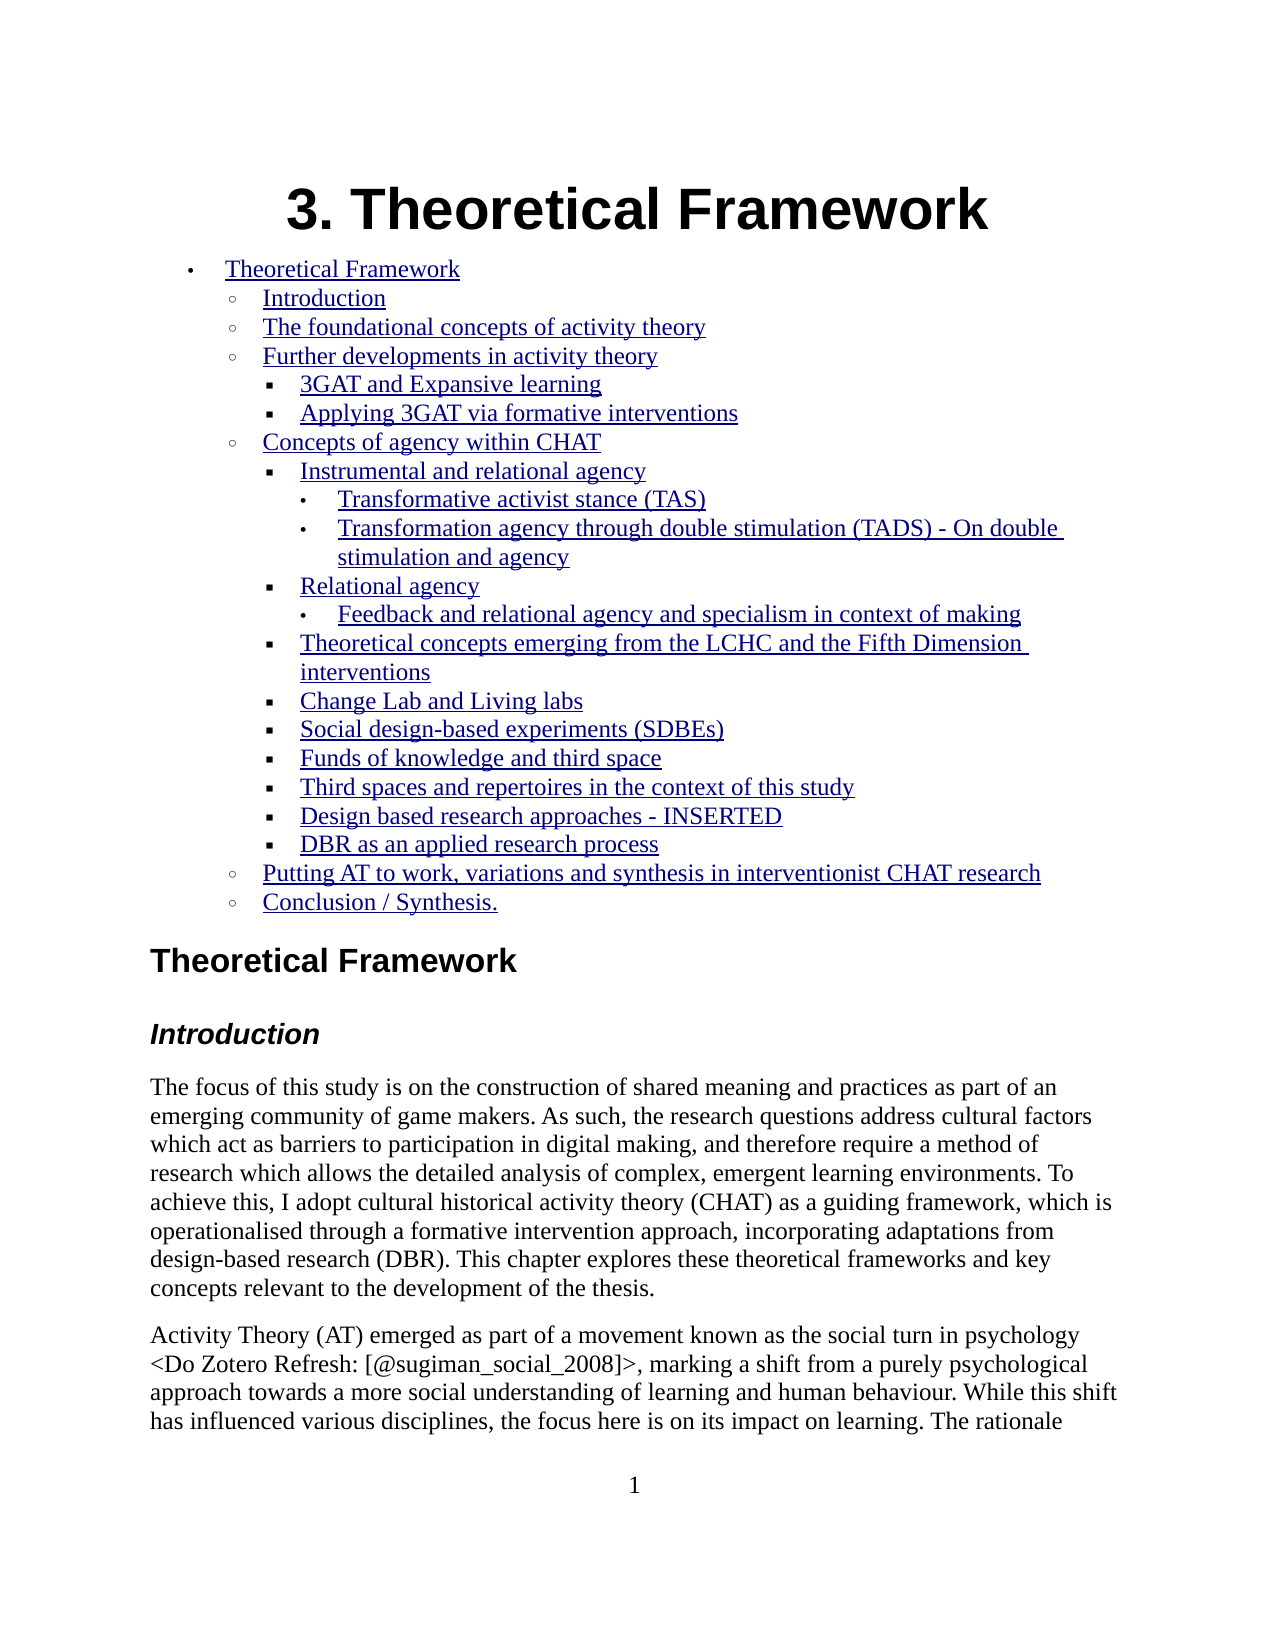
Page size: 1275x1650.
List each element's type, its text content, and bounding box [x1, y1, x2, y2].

list The foundational concepts of activity theory [225, 312, 1125, 341]
list Further developments in activity theory [225, 341, 1125, 369]
list Feedback and relational agency and specialism in context of making [300, 599, 1125, 628]
list Applying 3GAT via formative interventions [262, 398, 1125, 427]
list Transformation agency through double stimulation (TADS) - On double stimulation and agency [300, 513, 1125, 571]
text The focus of this study is on the construction of shared meaning and practices as part of an emerging community of game makers. As such, the research questions address cultural factors which act as barriers to participation in digital making, and therefore require a method of research which allows the detailed analysis of complex, emergent learning environments. To achieve this, I adopt cultural historical activity theory (CHAT) as a guiding framework, which is operationalised through a formative intervention approach, incorporating adaptations from design-based research (DBR). This chapter explores these theoretical frameworks and key concepts relevant to the development of the thesis. [150, 1072, 1125, 1302]
list Concepts of agency within CHAT [225, 427, 1125, 456]
list Putting AT to work, variations and synthesis in interventionist CHAT research [225, 858, 1125, 887]
subtitle Introduction [150, 1017, 1125, 1051]
title 3. Theoretical Framework [150, 175, 1125, 242]
list Theoretical Framework [187, 254, 1125, 283]
list Transformative activist stance (TAS) [300, 484, 1125, 513]
list Third spaces and repertoires in the context of this study [262, 772, 1125, 801]
list Relational agency [262, 571, 1125, 599]
list Design based research approaches - INSERTED [262, 801, 1125, 829]
list Social design-based experiments (SDBEs) [262, 714, 1125, 743]
list 3GAT and Expansive learning [262, 369, 1125, 398]
list Instrumental and relational agency [262, 456, 1125, 484]
list Conclusion / Synthesis. [225, 887, 1125, 916]
subtitle Theoretical Framework [150, 941, 1125, 979]
list Introduction [225, 283, 1125, 312]
list Change Lab and Living labs [262, 686, 1125, 714]
list DBR as an applied research process [262, 829, 1125, 858]
list Theoretical concepts emerging from the LCHC and the Fifth Dimension interventions [262, 628, 1125, 686]
text Activity Theory (AT) emerged as part of a movement known as the social turn in psychology <Do Zotero Refresh: [@sugiman_social_2008]>, marking a shift from a purely psychological approach towards a more social understanding of learning and human behaviour. While this shift has influenced various disciplines, the focus here is on its impact on learning. The rationale [150, 1320, 1125, 1435]
list Funds of knowledge and third space [262, 743, 1125, 772]
